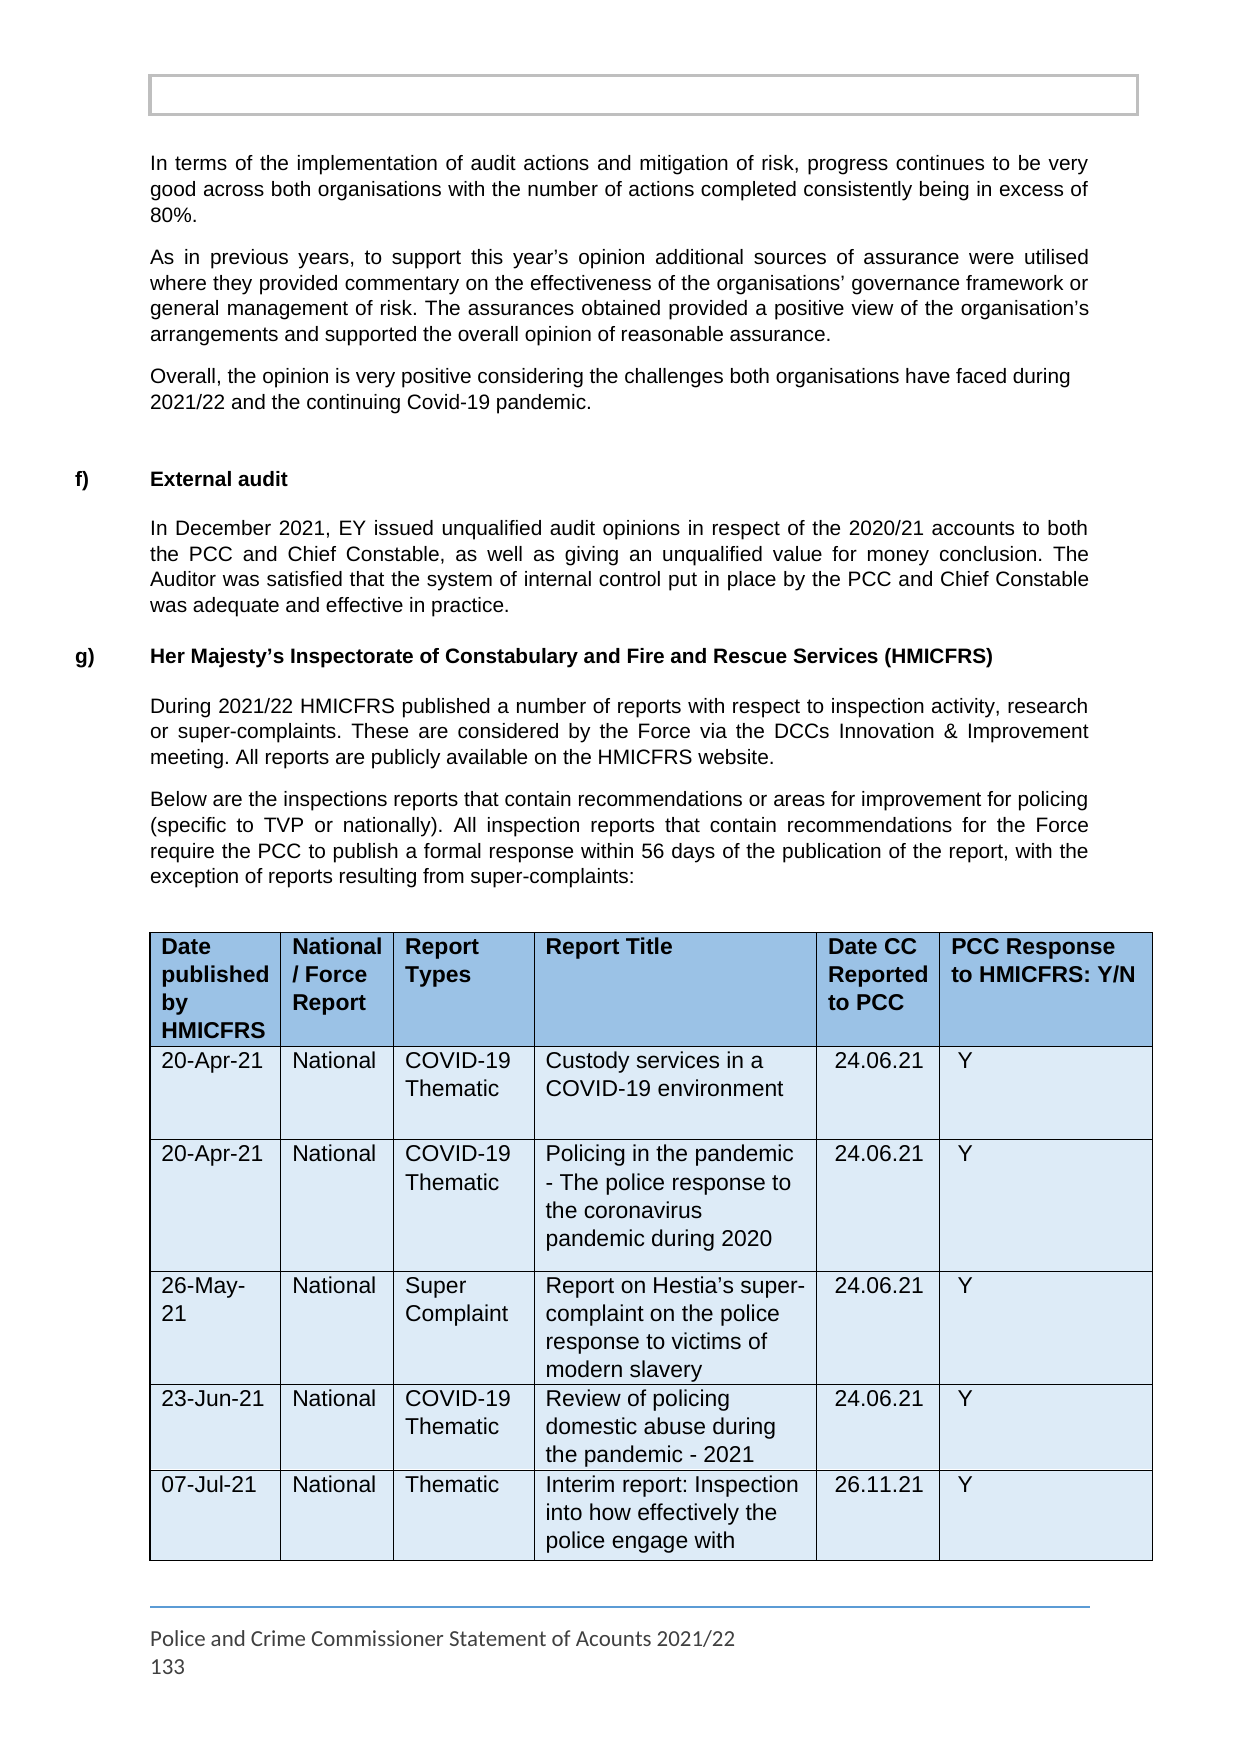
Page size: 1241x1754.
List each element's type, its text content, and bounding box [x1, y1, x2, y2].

table_cell Interim report: Inspection into how effectively the police engage with [535, 1471, 816, 1560]
table_header Report Types [394, 933, 534, 1046]
table_cell 24.06.21 [817, 1385, 939, 1469]
table_cell Thematic [394, 1471, 534, 1560]
table_cell Report on Hestia’s super-complaint on the police response to victims of modern slavery [535, 1272, 816, 1384]
table_cell Y [940, 1140, 1152, 1271]
table_cell Policing in the pandemic - The police response to the coronavirus pandemic during 2020 [535, 1140, 816, 1271]
text As in previous years, to support this year’s opinion additional sources of assurance were utilised where they provided commentary on the effectiveness of the organisations’ governance framework or general management of risk. The assurances obtained provided a positive view of the organisation’s arrangements and supported the overall opinion of reasonable assurance. [150, 245, 1090, 346]
text Below are the inspections reports that contain recommendations or areas for improvement for policing (specific to TVP or nationally). All inspection reports that contain recommendations for the Force require the PCC to publish a formal response within 56 days of the publication of the report, with the exception of reports resulting from super-complaints: [150, 787, 1090, 888]
table_cell 26.11.21 [817, 1471, 939, 1560]
table_cell Y [940, 1471, 1152, 1560]
table_cell National [281, 1471, 393, 1560]
table_cell National [281, 1140, 393, 1271]
table_cell 07-Jul-21 [151, 1471, 280, 1560]
table_cell Y [940, 1047, 1152, 1139]
table_cell 20-Apr-21 [151, 1140, 280, 1271]
table_cell COVID-19 Thematic [394, 1385, 534, 1469]
list External audit [75, 466, 1090, 490]
table_cell National [281, 1272, 393, 1384]
table_cell 20-Apr-21 [151, 1047, 280, 1139]
table_cell COVID-19 Thematic [394, 1140, 534, 1271]
table_cell 26-May-21 [151, 1272, 280, 1384]
table_header National / Force Report [281, 933, 393, 1046]
table_header PCC Response to HMICFRS: Y/N [940, 933, 1152, 1046]
table_cell National [281, 1385, 393, 1469]
table_cell Y [940, 1385, 1152, 1469]
text In December 2021, EY issued unqualified audit opinions in respect of the 2020/21 accounts to both the PCC and Chief Constable, as well as giving an unqualified value for money conclusion. The Auditor was satisfied that the system of internal control put in place by the PCC and Chief Constable was adequate and effective in practice. [150, 516, 1090, 617]
text Overall, the opinion is very positive considering the challenges both organisations have faced during 2021/22 and the continuing Covid-19 pandemic. [150, 364, 1090, 413]
table_cell Super Complaint [394, 1272, 534, 1384]
table_header Date CC Reported to PCC [817, 933, 939, 1046]
table_cell 24.06.21 [817, 1272, 939, 1384]
text During 2021/22 HMICFRS published a number of reports with respect to inspection activity, research or super-complaints. These are considered by the Force via the DCCs Innovation & Improvement meeting. All reports are publicly available on the HMICFRS website. [150, 694, 1090, 769]
table_cell COVID-19 Thematic [394, 1047, 534, 1139]
table_header Report Title [535, 933, 816, 1046]
table_cell Y [940, 1272, 1152, 1384]
table_header Date published by HMICFRS [151, 933, 280, 1046]
table_cell Review of policing domestic abuse during the pandemic - 2021 [535, 1385, 816, 1469]
table_cell 23-Jun-21 [151, 1385, 280, 1469]
text In terms of the implementation of audit actions and mitigation of risk, progress continues to be very good across both organisations with the number of actions completed consistently being in excess of 80%. [150, 151, 1090, 226]
table_cell 24.06.21 [817, 1140, 939, 1271]
list Her Majesty’s Inspectorate of Constabulary and Fire and Rescue Services (HMICFRS) [75, 644, 1090, 668]
table_cell 24.06.21 [817, 1047, 939, 1139]
table_cell National [281, 1047, 393, 1139]
table_cell Custody services in a COVID-19 environment [535, 1047, 816, 1139]
